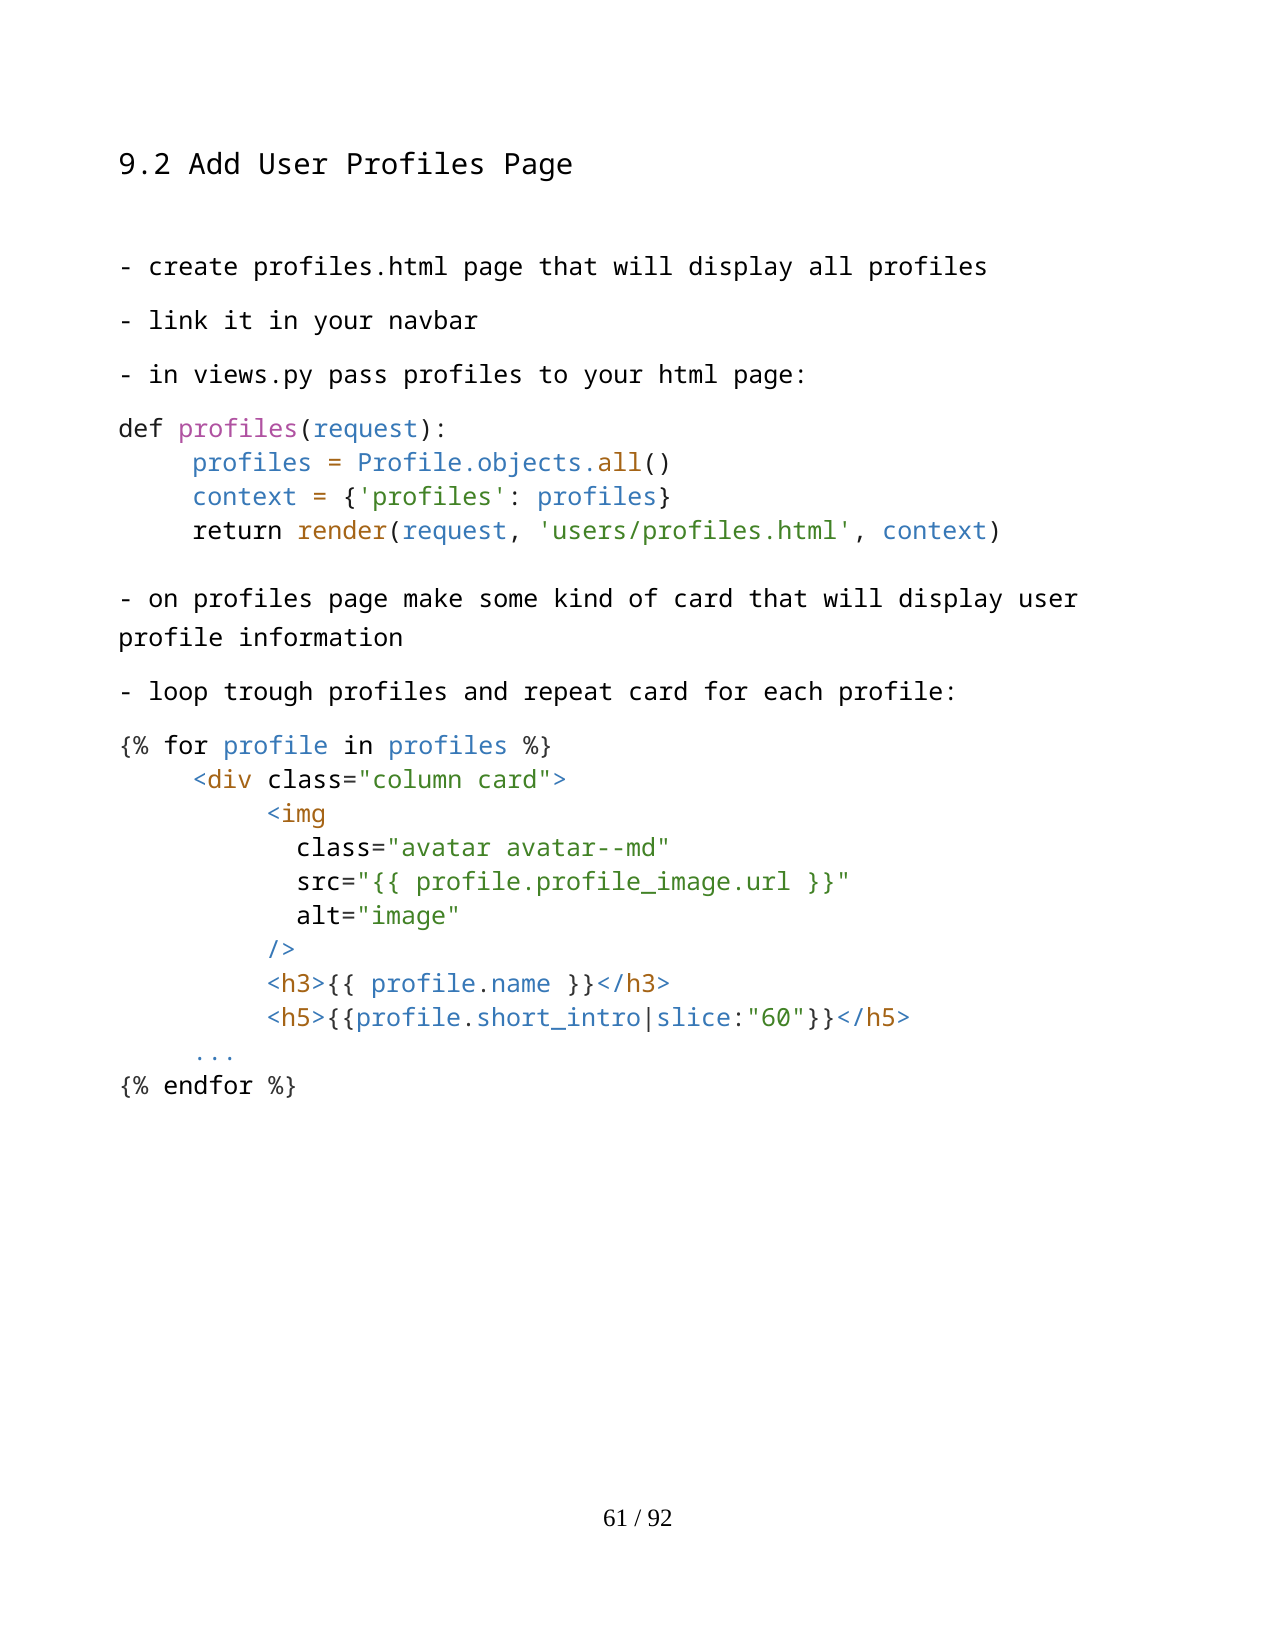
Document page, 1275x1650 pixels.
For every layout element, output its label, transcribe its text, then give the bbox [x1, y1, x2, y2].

text <h3>{{ profile.name }}</h3> [118, 966, 1157, 1000]
text <img [118, 795, 1157, 829]
text ... [118, 1034, 1157, 1068]
text profiles = Profile.objects.all() [118, 444, 1157, 478]
text alt="image" [118, 898, 1157, 932]
text class="avatar avatar--md" [118, 829, 1157, 863]
text {% endfor %} [118, 1068, 1157, 1102]
text - loop trough profiles and repeat card for each profile: [118, 673, 1157, 708]
text <h5>{{profile.short_intro|slice:"60"}}</h5> [118, 1000, 1157, 1034]
text return render(request, 'users/profiles.html', context) [118, 512, 1157, 547]
text def profiles(request): [118, 410, 1157, 444]
text src="{{ profile.profile_image.url }}" [118, 863, 1157, 898]
text - create profiles.html page that will display all profiles [118, 249, 1157, 283]
text context = {'profiles': profiles} [118, 478, 1157, 512]
text <div class="column card"> [118, 761, 1157, 795]
subtitle 9.2 Add User Profiles Page [118, 143, 1157, 183]
text - in views.py pass profiles to your html page: [118, 357, 1157, 391]
text - on profiles page make some kind of card that will display user profile information [118, 581, 1157, 654]
text {% for profile in profiles %} [118, 727, 1157, 761]
text - link it in your navbar [118, 303, 1157, 337]
text /> [118, 932, 1157, 966]
